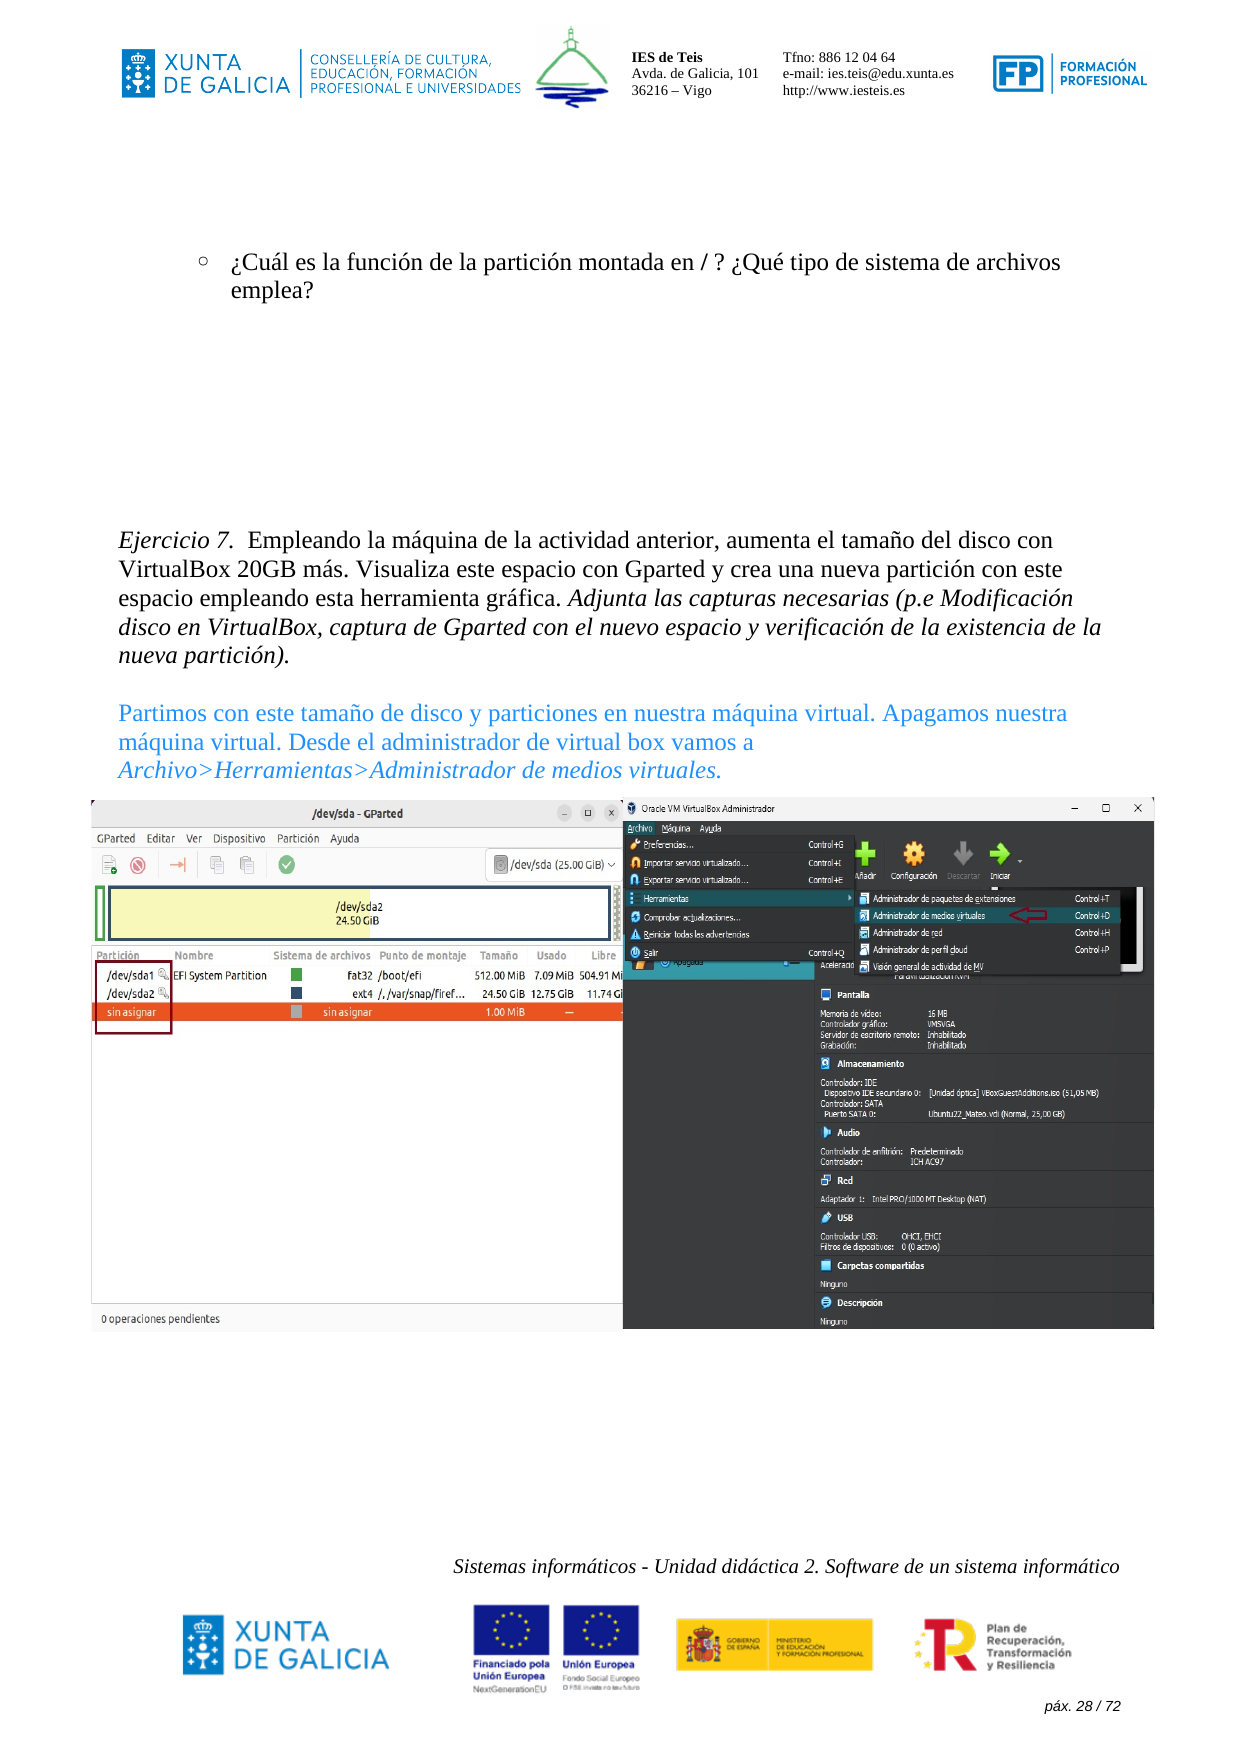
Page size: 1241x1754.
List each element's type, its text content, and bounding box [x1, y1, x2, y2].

picture [989, 50, 1153, 97]
list ¿Cuál es la función de la partición montada en / ? ¿Qué tipo de sistema de archivos emplea? [193, 247, 1122, 304]
picture [182, 1593, 1085, 1700]
text Ejercicio 7. Empleando la máquina de la actividad anterior, aumenta el tamaño del disco con VirtualBox 20GB más. Visualiza este espacio con Gparted y crea una nueva partición con este espacio empleando esta herramienta gráfica. Adjunta las capturas necesarias (p.e Modificación disco en VirtualBox, captura de Gparted con el nuevo espacio y verificación de la existencia de la nueva partición). [118, 525, 1122, 669]
text Partimos con este tamaño de disco y particiones en nuestra máquina virtual. Apagamos nuestra máquina virtual. Desde el administrador de virtual box vamos a Archivo>Herramientas>Administrador de medios virtuales. [118, 698, 1122, 784]
picture [121, 49, 521, 98]
picture [91, 797, 1155, 1332]
picture [534, 25, 611, 110]
